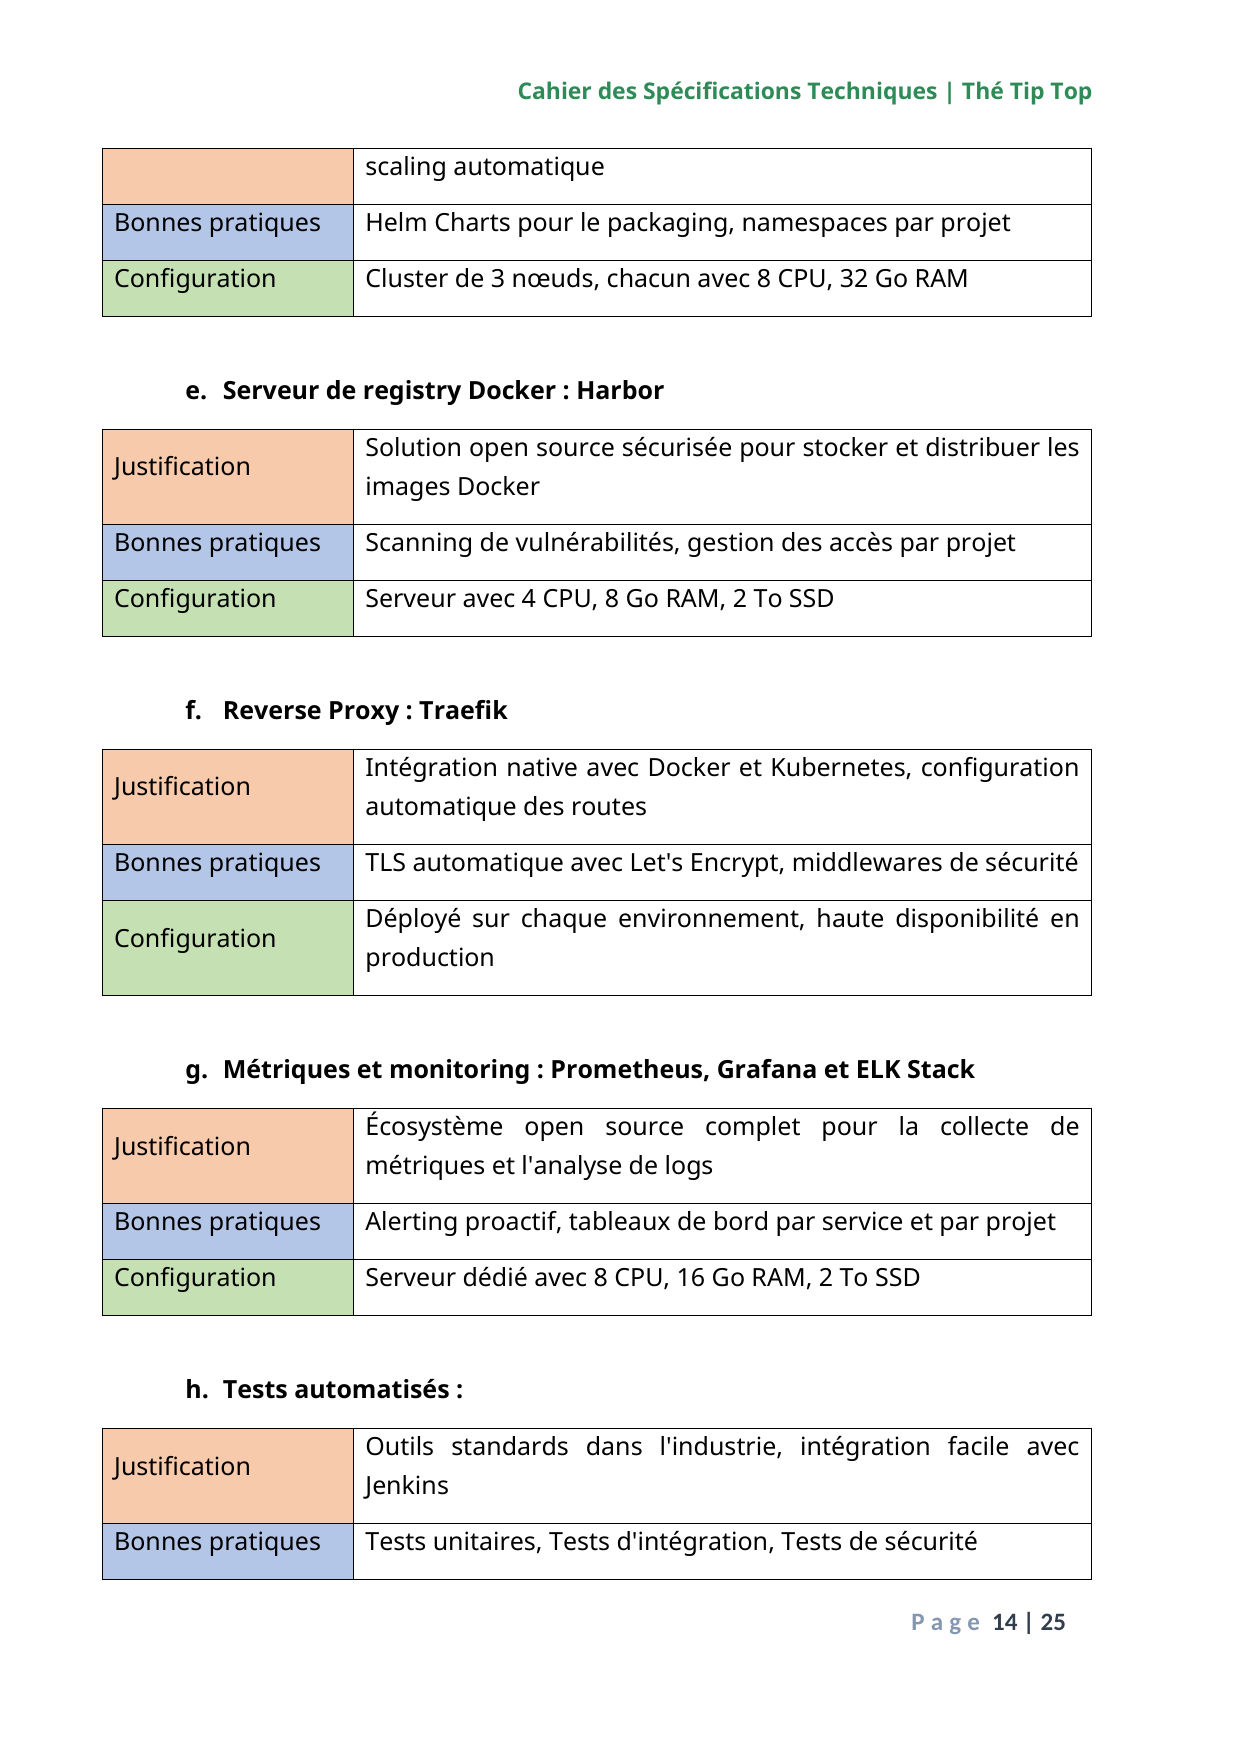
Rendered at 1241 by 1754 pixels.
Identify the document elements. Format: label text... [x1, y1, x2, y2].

table_cell Configuration [103, 901, 353, 995]
table_cell Bonnes pratiques [103, 525, 353, 580]
table_cell Déployé sur chaque environnement, haute disponibilité en production [354, 901, 1091, 995]
table_header Justification [103, 1429, 353, 1523]
table_header Outils standards dans l'industrie, intégration facile avec Jenkins [354, 1429, 1091, 1523]
table_cell Alerting proactif, tableaux de bord par service et par projet [354, 1204, 1091, 1259]
table_cell Serveur avec 4 CPU, 8 Go RAM, 2 To SSD [354, 581, 1091, 636]
table_cell Configuration [103, 1260, 353, 1315]
table_cell TLS automatique avec Let's Encrypt, middlewares de sécurité [354, 845, 1091, 900]
table_cell Scanning de vulnérabilités, gestion des accès par projet [354, 525, 1091, 580]
table_header Intégration native avec Docker et Kubernetes, configuration automatique des routes [354, 750, 1091, 844]
table_header Justification [103, 430, 353, 524]
table_header [103, 149, 353, 204]
table_header Justification [103, 1109, 353, 1203]
table_cell Serveur dédié avec 8 CPU, 16 Go RAM, 2 To SSD [354, 1260, 1091, 1315]
table_cell Helm Charts pour le packaging, namespaces par projet [354, 205, 1091, 260]
table_header Écosystème open source complet pour la collecte de métriques et l'analyse de logs [354, 1109, 1091, 1203]
list Reverse Proxy : Traefik [185, 693, 1093, 727]
table_cell Bonnes pratiques [103, 1204, 353, 1259]
list Métriques et monitoring : Prometheus, Grafana et ELK Stack [185, 1052, 1093, 1086]
table_cell Bonnes pratiques [103, 1524, 353, 1579]
list Tests automatisés : [185, 1372, 1093, 1406]
table_cell Bonnes pratiques [103, 205, 353, 260]
table_cell Configuration [103, 261, 353, 316]
table_header Justification [103, 750, 353, 844]
table_header scaling automatique [354, 149, 1091, 204]
list Serveur de registry Docker : Harbor [185, 373, 1093, 407]
table_cell Cluster de 3 nœuds, chacun avec 8 CPU, 32 Go RAM [354, 261, 1091, 316]
table_cell Configuration [103, 581, 353, 636]
table_header Solution open source sécurisée pour stocker et distribuer les images Docker [354, 430, 1091, 524]
table_cell Tests unitaires, Tests d'intégration, Tests de sécurité [354, 1524, 1091, 1579]
table_cell Bonnes pratiques [103, 845, 353, 900]
